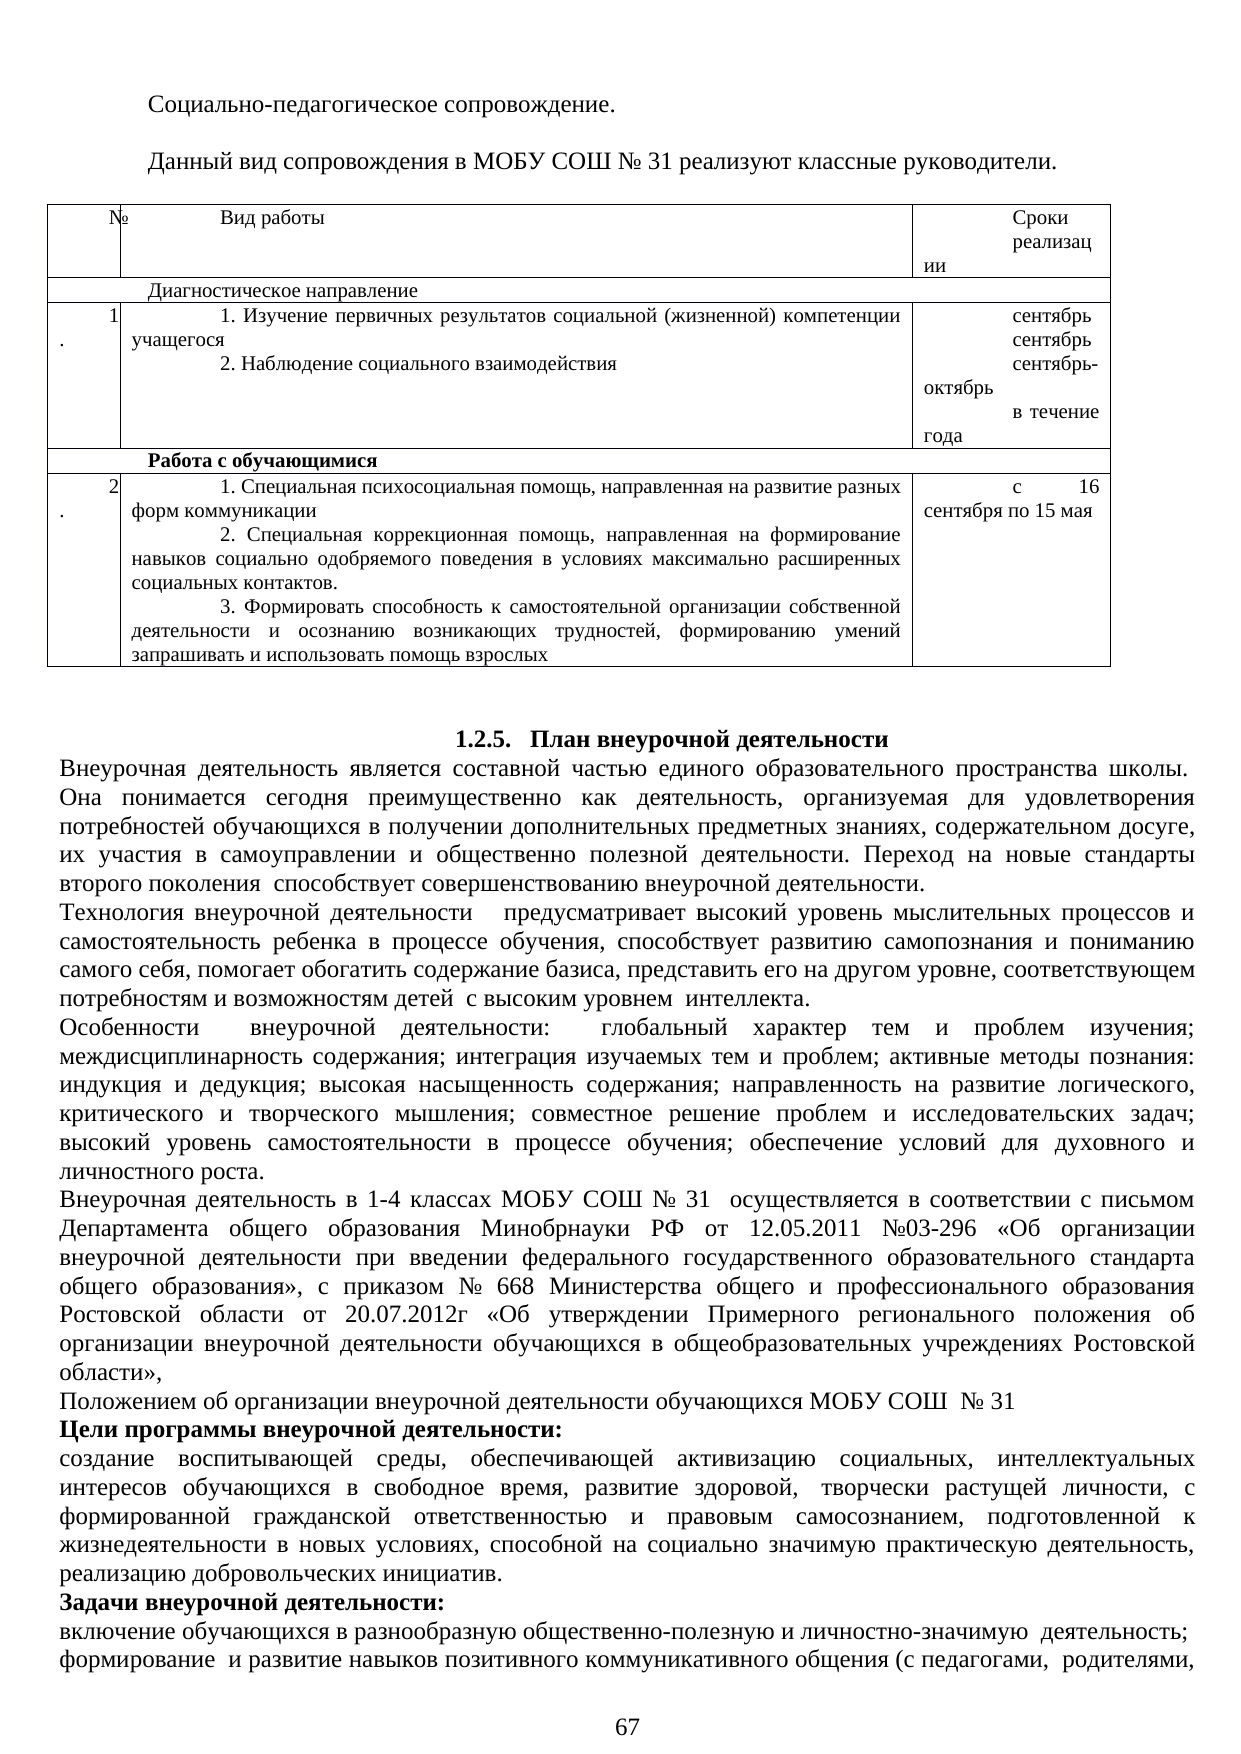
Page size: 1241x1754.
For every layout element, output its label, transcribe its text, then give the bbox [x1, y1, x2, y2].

text включение обучающихся в разнообразную общественно-полезную и личностно-значимую деятельность; [59, 1616, 1196, 1644]
text Особенности внеурочной деятельности: глобальный характер тем и проблем изучения; междисциплинарность содержания; интеграция изучаемых тем и проблем; активные методы познания: индукция и дедукция; высокая насыщенность содержания; направленность на развитие логического, критического и творческого мышления; совместное решение проблем и исследовательских задач; высокий уровень самостоятельности в процессе обучения; обеспечение условий для духовного и личностного роста. [59, 1012, 1196, 1184]
table_cell 2. [48, 474, 120, 666]
table_header Сроки реализации [913, 205, 1110, 277]
text Социально-педагогическое сопровождение. [59, 89, 1196, 117]
table_header Вид работы [121, 205, 912, 277]
table_cell с 16 сентября по 15 мая [913, 474, 1110, 666]
list План внеурочной деятельности [148, 724, 1196, 753]
text Цели программы внеурочной деятельности: [59, 1414, 1196, 1443]
text Положением об организации внеурочной деятельности обучающихся МОБУ СОШ № 31 [59, 1386, 1183, 1414]
table_header № [48, 205, 120, 277]
text Данный вид сопровождения в МОБУ СОШ № 31 реализуют классные руководители. [59, 146, 1196, 175]
table_cell Работа с обучающимися [48, 449, 1110, 472]
text Внеурочная деятельность в 1-4 классах МОБУ СОШ № 31 осуществляется в соответствии с письмом Департамента общего образования Минобрнауки РФ от 12.05.2011 №03-296 «Об организации внеурочной деятельности при введении федерального государственного образовательного стандарта общего образования», с приказом № 668 Министерства общего и профессионального образования Ростовской области от 20.07.2012г «Об утверждении Примерного регионального положения об организации внеурочной деятельности обучающихся в общеобразовательных учреждениях Ростовской области», [59, 1184, 1196, 1386]
text Технология внеурочной деятельности предусматривает высокий уровень мыслительных процессов и самостоятельность ребенка в процессе обучения, способствует развитию самопознания и пониманию самого себя, помогает обогатить содержание базиса, представить его на другом уровне, соответствующем потребностям и возможностям детей с высоким уровнем интеллекта. [59, 897, 1196, 1012]
text Задачи внеурочной деятельности: [59, 1587, 1196, 1616]
table_cell 1. Специальная психосоциальная помощь, направленная на развитие разных форм коммуникации 2. Специальная коррекционная помощь, направленная на формирование навыков социально одобряемого поведения в условиях максимально расширенных социальных контактов. 3. Формировать способность к самостоятельной организации собственной деятельности и осознанию возникающих трудностей, формированию умений запрашивать и использовать помощь взрослых [121, 474, 912, 666]
table_cell сентябрь сентябрь сентябрь-октябрь в течение года [913, 303, 1110, 447]
table_cell 1. Изучение первичных результатов социальной (жизненной) компетенции учащегося 2. Наблюдение социального взаимодействия [121, 303, 912, 447]
text создание воспитывающей среды, обеспечивающей активизацию социальных, интеллектуальных интересов обучающихся в свободное время, развитие здоровой, творчески растущей личности, с формированной гражданской ответственностью и правовым самосознанием, подготовленной к жизнедеятельности в новых условиях, способной на социально значимую практическую деятельность, реализацию добровольческих инициатив. [59, 1443, 1196, 1587]
table_cell 1. [48, 303, 120, 447]
table_cell Диагностическое направление [48, 278, 1110, 302]
text Внеурочная деятельность является составной частью единого образовательного пространства школы. Она понимается сегодня преимущественно как деятельность, организуемая для удовлетворения потребностей обучающихся в получении дополнительных предметных знаниях, содержательном досуге, их участия в самоуправлении и общественно полезной деятельности. Переход на новые стандарты второго поколения способствует совершенствованию внеурочной деятельности. [59, 753, 1196, 897]
text формирование и развитие навыков позитивного коммуникативного общения (с педагогами, родителями, [59, 1644, 1196, 1673]
